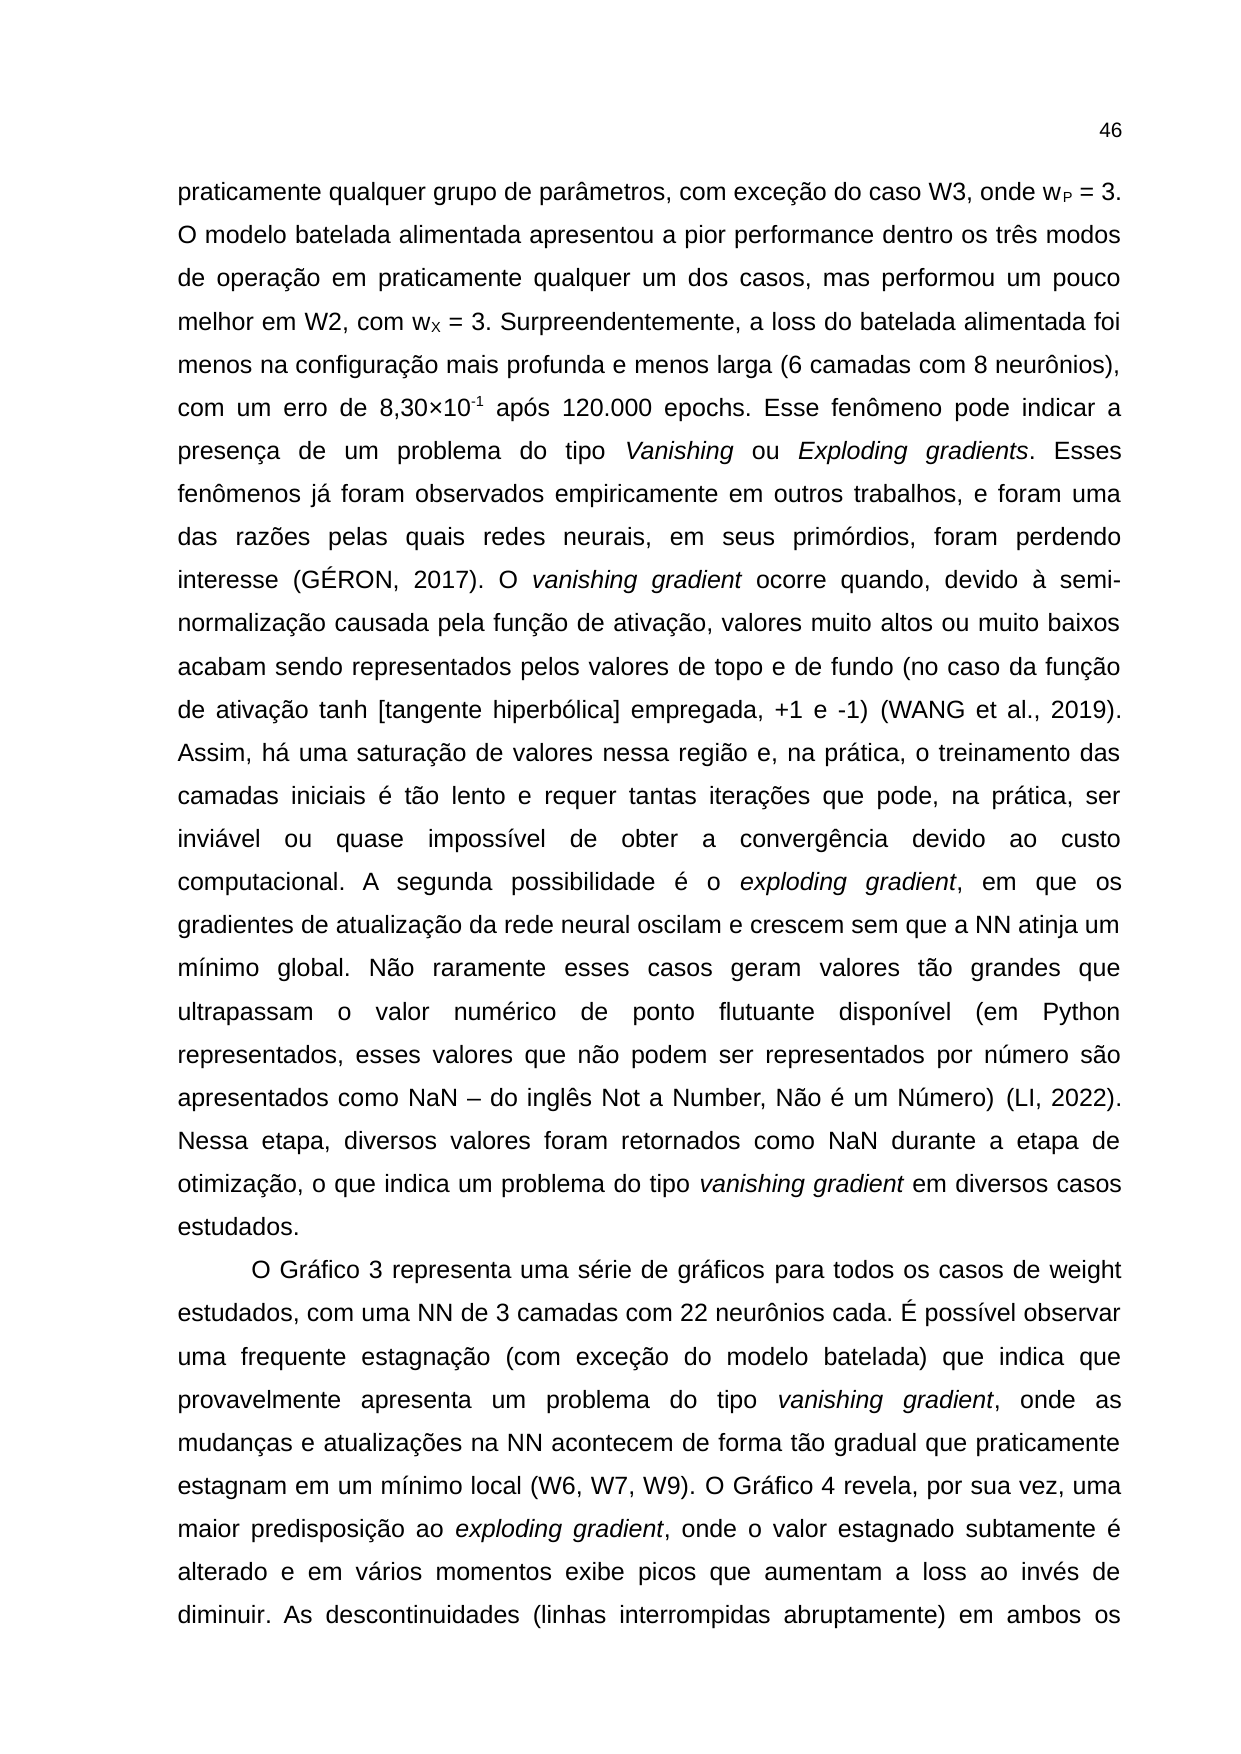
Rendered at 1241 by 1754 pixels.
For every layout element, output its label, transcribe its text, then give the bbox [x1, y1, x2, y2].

text O Gráfico 3 representa uma série de gráficos para todos os casos de weight estudados, com uma NN de 3 camadas com 22 neurônios cada. É possível observar uma frequente estagnação (com exceção do modelo batelada) que indica que provavelmente apresenta um problema do tipo vanishing gradient, onde as mudanças e atualizações na NN acontecem de forma tão gradual que praticamente estagnam em um mínimo local (W6, W7, W9). O Gráfico 4 revela, por sua vez, uma maior predisposição ao exploding gradient, onde o valor estagnado subtamente é alterado e em vários momentos exibe picos que aumentam a loss ao invés de diminuir. As descontinuidades (linhas interrompidas abruptamente) em ambos os [177, 1255, 1122, 1629]
text praticamente qualquer grupo de parâmetros, com exceção do caso W3, onde wP = 3. O modelo batelada alimentada apresentou a pior performance dentro os três modos de operação em praticamente qualquer um dos casos, mas performou um pouco melhor em W2, com wX = 3. Surpreendentemente, a loss do batelada alimentada foi menos na configuração mais profunda e menos larga (6 camadas com 8 neurônios), com um erro de 8,30×10-1 após 120.000 epochs. Esse fenômeno pode indicar a presença de um problema do tipo Vanishing ou Exploding gradients. Esses fenômenos já foram observados empiricamente em outros trabalhos, e foram uma das razões pelas quais redes neurais, em seus primórdios, foram perdendo interesse (GÉRON, 2017). O vanishing gradient ocorre quando, devido à semi-normalização causada pela função de ativação, valores muito altos ou muito baixos acabam sendo representados pelos valores de topo e de fundo (no caso da função de ativação tanh [tangente hiperbólica] empregada, +1 e -1) (WANG et al., 2019). Assim, há uma saturação de valores nessa região e, na prática, o treinamento das camadas iniciais é tão lento e requer tantas iterações que pode, na prática, ser inviável ou quase impossível de obter a convergência devido ao custo computacional. A segunda possibilidade é o exploding gradient, em que os gradientes de atualização da rede neural oscilam e crescem sem que a NN atinja um mínimo global. Não raramente esses casos geram valores tão grandes que ultrapassam o valor numérico de ponto flutuante disponível (em Python representados, esses valores que não podem ser representados por número são apresentados como NaN – do inglês Not a Number, Não é um Número) (LI, 2022). Nessa etapa, diversos valores foram retornados como NaN durante a etapa de otimização, o que indica um problema do tipo vanishing gradient em diversos casos estudados. [177, 177, 1122, 1241]
